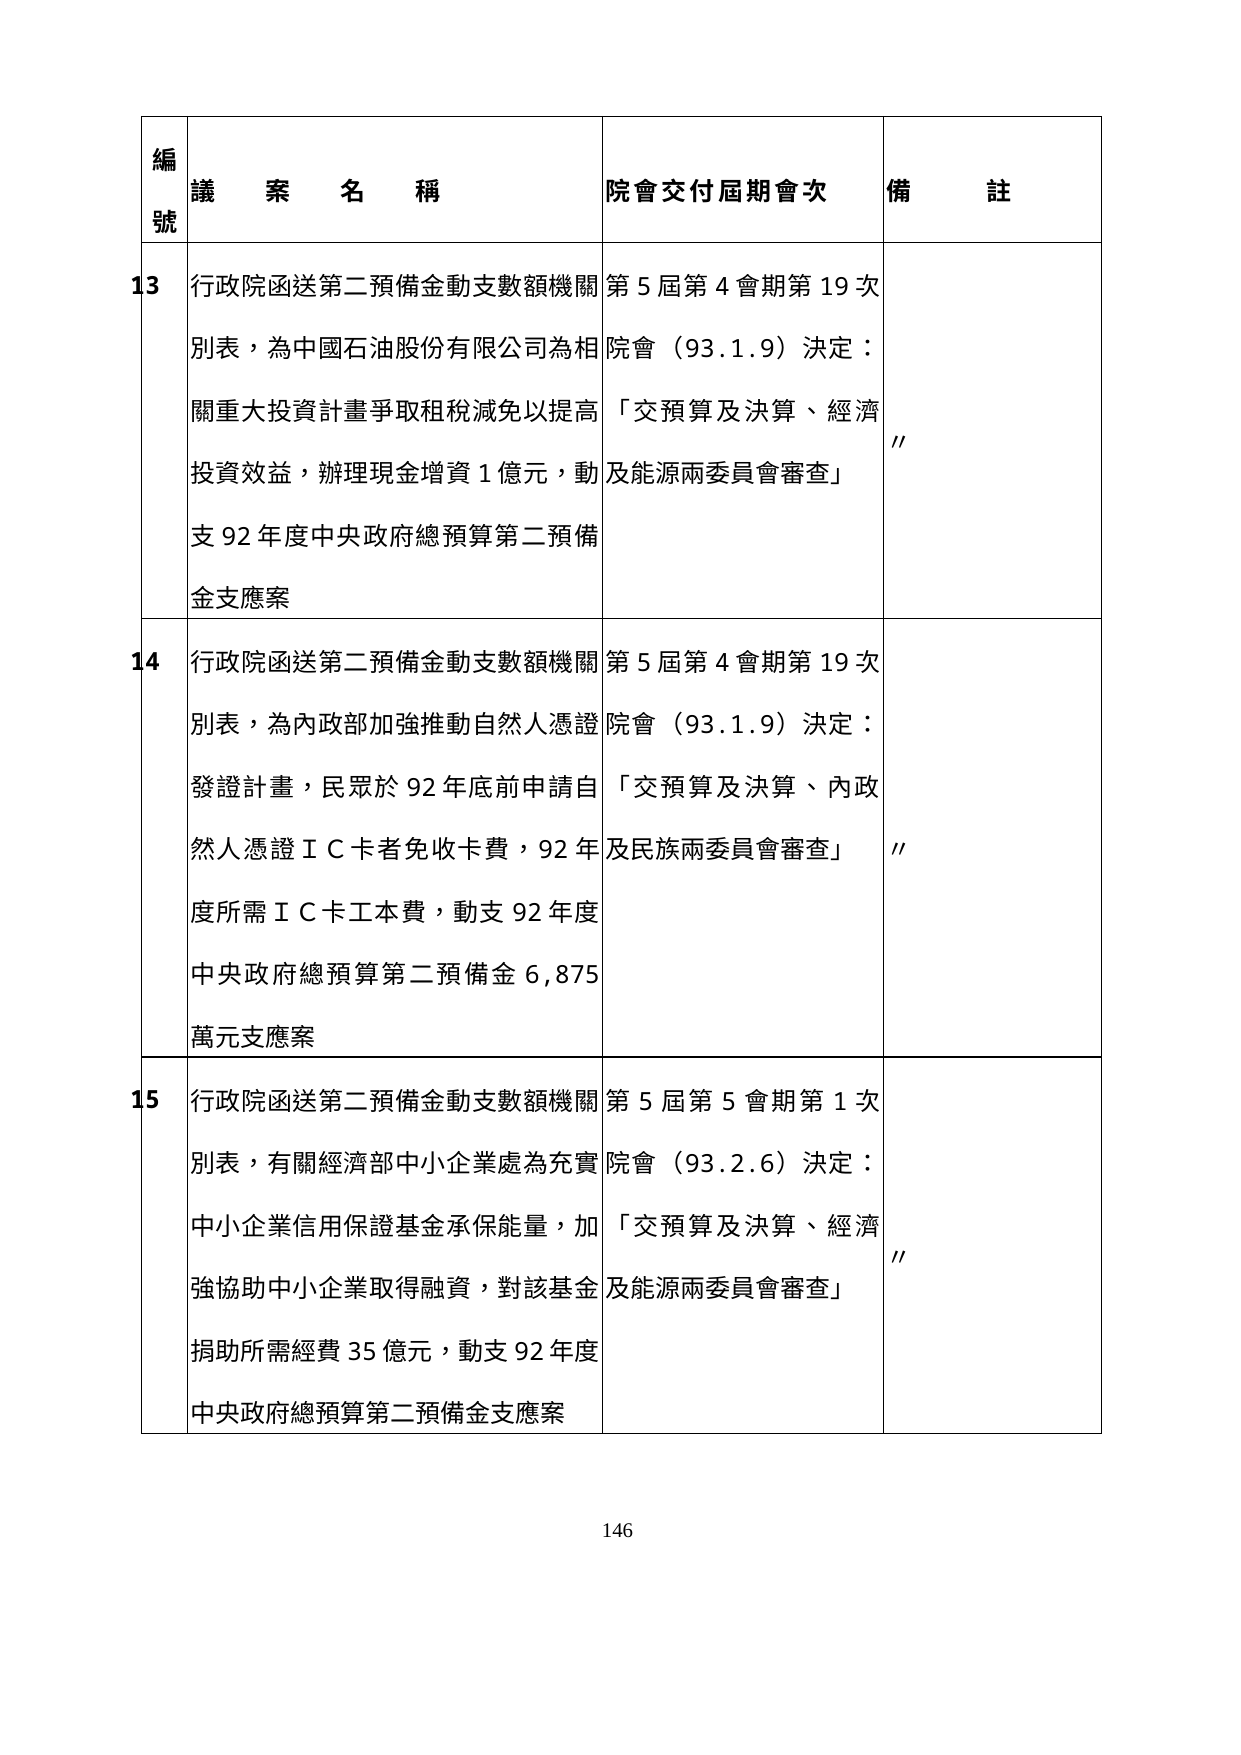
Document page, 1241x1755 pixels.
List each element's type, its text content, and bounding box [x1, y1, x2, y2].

table_cell 〃 [884, 619, 1101, 1056]
table_cell [142, 1058, 187, 1432]
table_cell 第5屆第5會期第1次院會（93.2.6）決定：「交預算及決算、經濟及能源兩委員會審查」 [603, 1058, 883, 1432]
table_cell 行政院函送第二預備金動支數額機關別表，為內政部加強推動自然人憑證發證計畫，民眾於92年底前申請自然人憑證ＩＣ卡者免收卡費，92年度所需ＩＣ卡工本費，動支92年度中央政府總預算第二預備金6,875萬元支應案 [188, 619, 602, 1056]
table_cell 〃 [884, 1058, 1101, 1432]
table_header 院會交付屆期會次 [603, 117, 883, 242]
table_cell 第5屆第4會期第19次院會（93.1.9）決定：「交預算及決算、內政及民族兩委員會審查」 [603, 619, 883, 1056]
table_cell 行政院函送第二預備金動支數額機關別表，為中國石油股份有限公司為相關重大投資計畫爭取租稅減免以提高投資效益，辦理現金增資1億元，動支92年度中央政府總預算第二預備金支應案 [188, 243, 602, 618]
table_cell 行政院函送第二預備金動支數額機關別表，有關經濟部中小企業處為充實中小企業信用保證基金承保能量，加強協助中小企業取得融資，對該基金捐助所需經費35億元，動支92年度中央政府總預算第二預備金支應案 [188, 1058, 602, 1432]
table_header 編號 [142, 117, 187, 242]
table_cell 〃 [884, 243, 1101, 618]
table_cell [142, 619, 187, 1056]
table_cell [142, 243, 187, 618]
table_cell 第5屆第4會期第19次院會（93.1.9）決定：「交預算及決算、經濟及能源兩委員會審查」 [603, 243, 883, 618]
table_header 備 註 [884, 117, 1101, 242]
table_header 議 案 名 稱 [188, 117, 602, 242]
